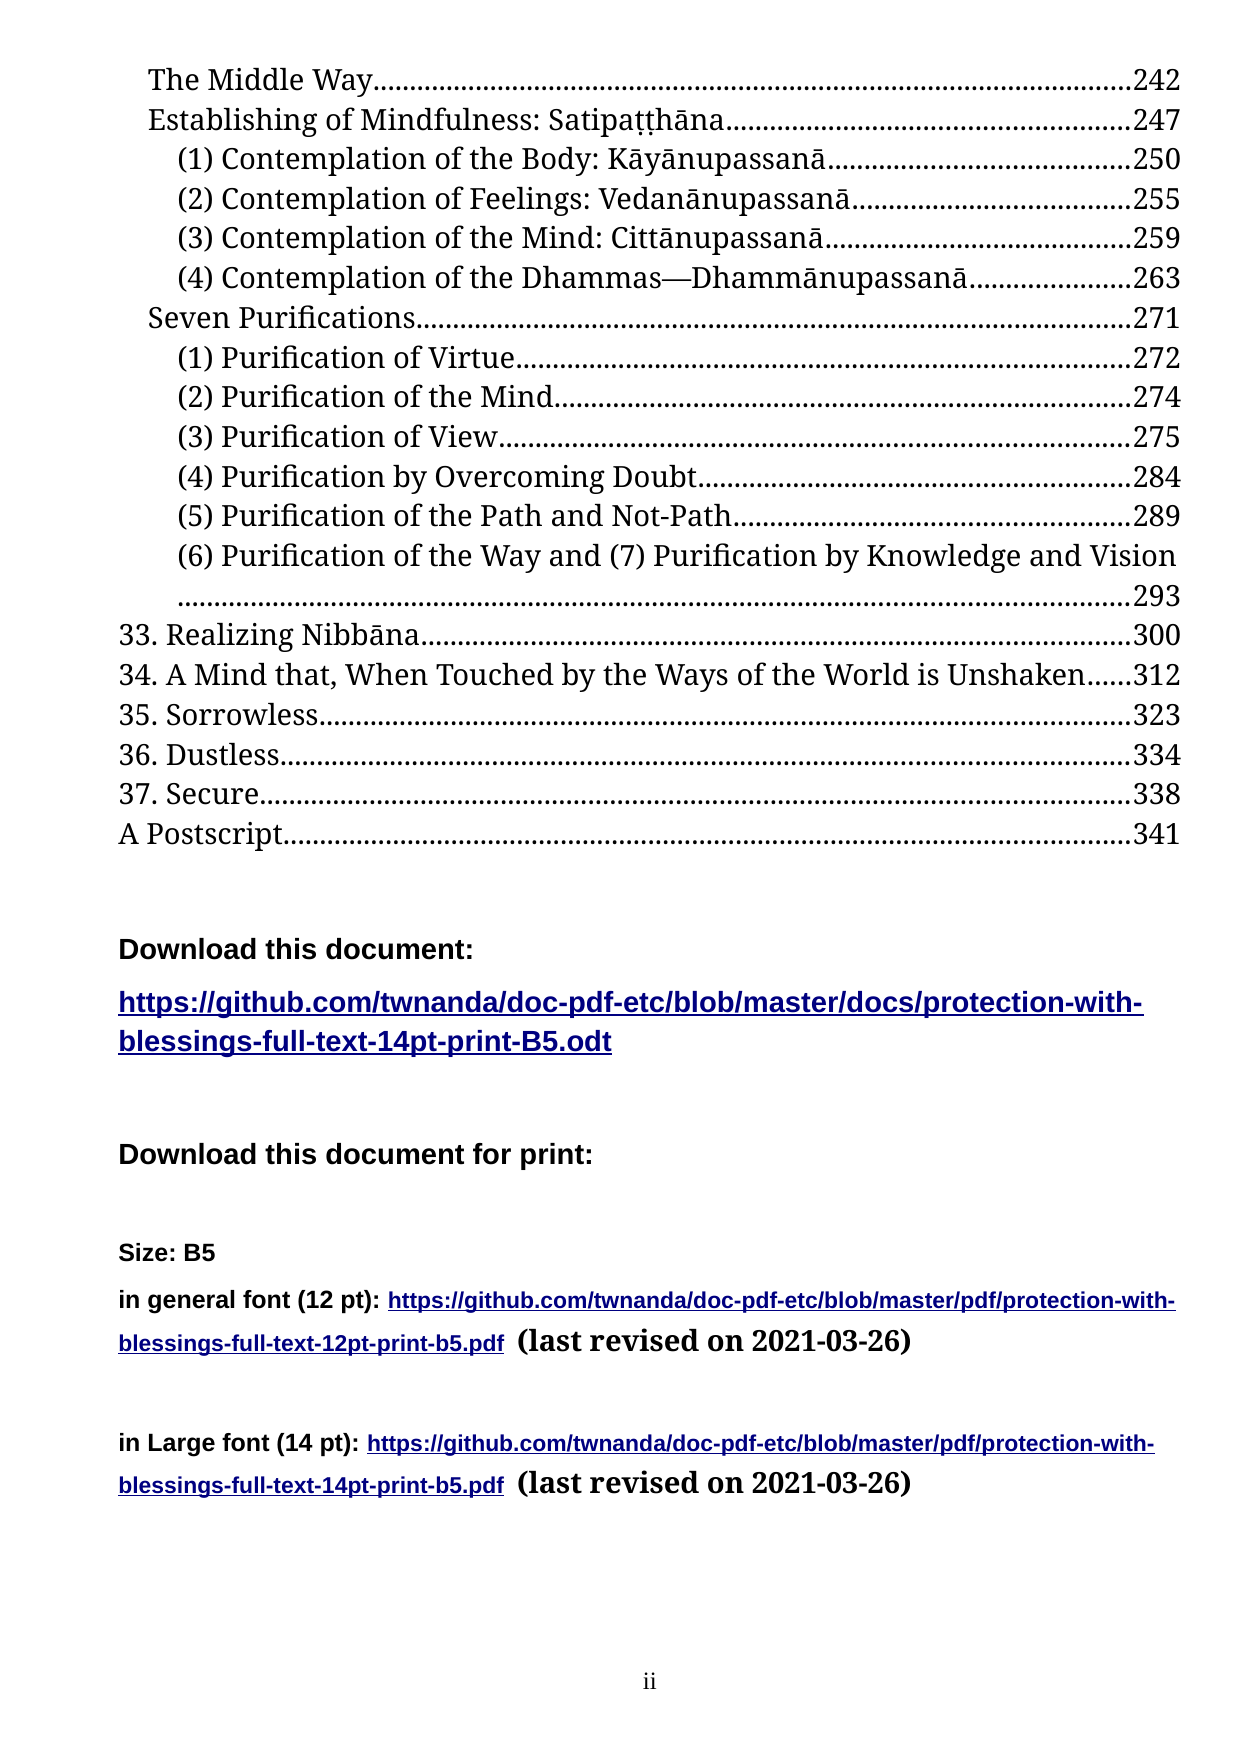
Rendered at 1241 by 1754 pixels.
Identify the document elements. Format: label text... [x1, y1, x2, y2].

text 34. A Mind that, When Touched by the Ways of the World is Unshaken 312 [118, 654, 1181, 694]
text (2) Purification of the Mind 274 [177, 377, 1181, 416]
text Establishing of Mindfulness: Satipaṭṭhāna 247 [148, 99, 1181, 138]
text 35. Sorrowless 323 [118, 694, 1181, 734]
text (3) Contemplation of the Mind: Cittānupassanā 259 [177, 218, 1181, 257]
text https://github.com/twnanda/doc-pdf-etc/blob/master/docs/protection-with-blessings-full-text-14pt-print-B5.odt [118, 985, 1181, 1057]
text (4) Purification by Overcoming Doubt 284 [177, 456, 1181, 496]
text Size: B5 [118, 1238, 1181, 1267]
text 36. Dustless 334 [118, 734, 1181, 773]
text in Large font (14 pt): https://github.com/twnanda/doc-pdf-etc/blob/master/pdf/protection-with-blessings-full-text-14pt-print-b5.pdf (last revised on 2021-03-26) [118, 1428, 1181, 1502]
text Download this document: [118, 932, 1181, 966]
text Download this document for print: [118, 1137, 1181, 1171]
text 33. Realizing Nibbāna 300 [118, 615, 1181, 654]
text 37. Secure 338 [118, 773, 1181, 813]
text (1) Contemplation of the Body: Kāyānupassanā 250 [177, 138, 1181, 178]
text The Middle Way 242 [148, 59, 1181, 99]
text in general font (12 pt): https://github.com/twnanda/doc-pdf-etc/blob/master/pdf/protection-with-blessings-full-text-12pt-print-b5.pdf (last revised on 2021-03-26) [118, 1286, 1181, 1360]
text (1) Purification of Virtue 272 [177, 337, 1181, 377]
text A Postscript 341 [118, 813, 1181, 853]
text (2) Contemplation of Feelings: Vedanānupassanā 255 [177, 178, 1181, 218]
text Seven Purifications 271 [148, 297, 1181, 337]
text (6) Purification of the Way and (7) Purification by Knowledge and Vision 293 [177, 535, 1181, 615]
text (3) Purification of View 275 [177, 416, 1181, 456]
text (5) Purification of the Path and Not-Path 289 [177, 496, 1181, 535]
text (4) Contemplation of the Dhammas—Dhammānupassanā 263 [177, 257, 1181, 297]
